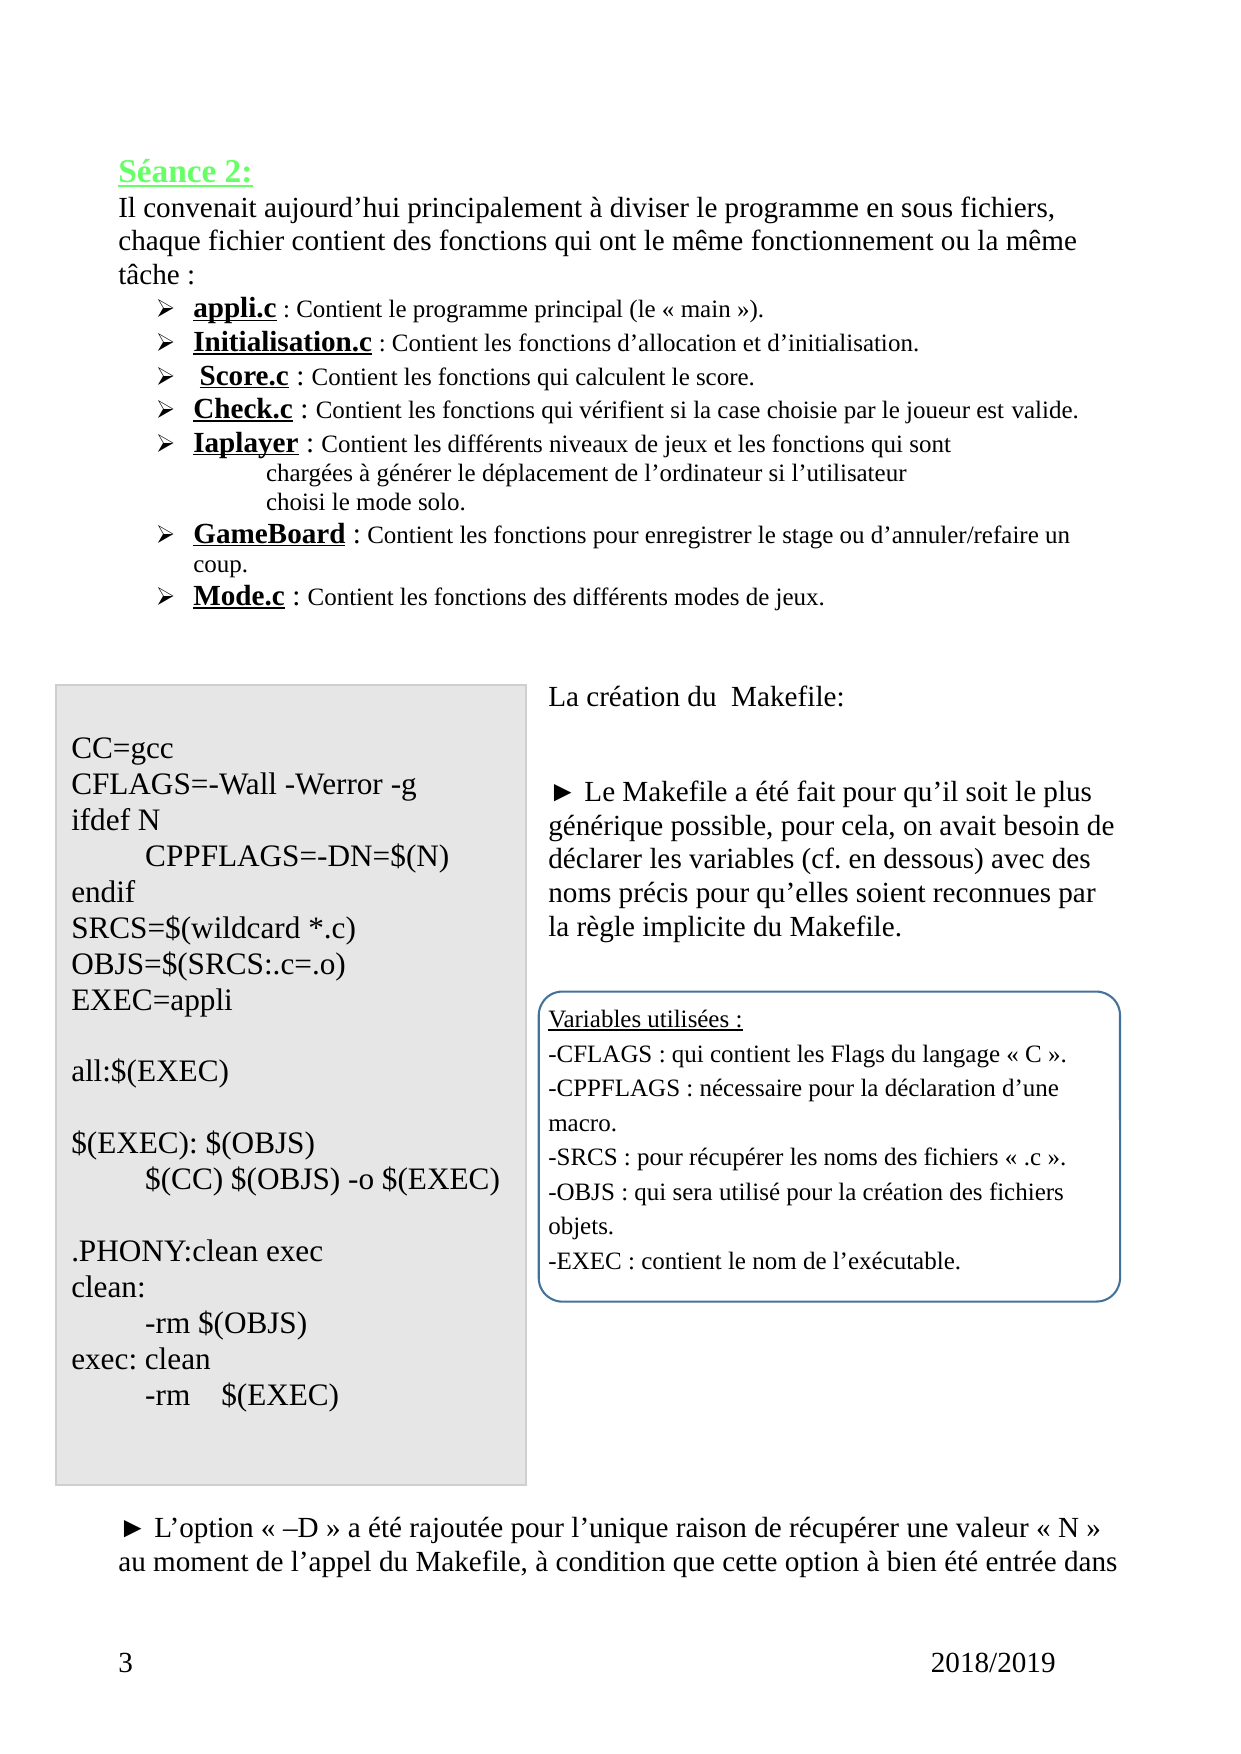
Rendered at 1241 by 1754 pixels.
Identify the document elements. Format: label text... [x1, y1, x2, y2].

text -CFLAGS : qui contient les Flags du langage « C ». [540, 1039, 1118, 1068]
list Check.c : Contient les fonctions qui vérifient si la case choisie par le joueur est valide. [156, 391, 1122, 425]
text -EXEC : contient le nom de l’exécutable. [540, 1246, 1119, 1275]
text Variables utilisées : [540, 1004, 1118, 1033]
text ► Le Makefile a été fait pour qu’il soit le plus générique possible, pour cela, on avait besoin de déclarer les variables (cf. en dessous) avec des noms précis pour qu’elles soient reconnues par la règle implicite du Makefile. [527, 774, 1122, 942]
list Iaplayer : Contient les différents niveaux de jeux et les fonctions qui sont chargées à générer le déplacement de l’ordinateur si l’utilisateur choisi le mode solo. [156, 425, 1122, 516]
text -SRCS : pour récupérer les noms des fichiers « .c ». [540, 1142, 1119, 1171]
list Score.c : Contient les fonctions qui calculent le score. [156, 358, 1122, 391]
text ► L’option « –D » a été rajoutée pour l’unique raison de récupérer une valeur « N » au moment de l’appel du Makefile, à condition que cette option à bien été entrée dans [118, 1510, 1122, 1577]
text Séance 2: [118, 152, 1122, 190]
list appli.c : Contient le programme principal (le « main »). [156, 291, 1122, 324]
list Initialisation.c : Contient les fonctions d’allocation et d’initialisation. [156, 324, 1122, 358]
text La création du Makefile: [118, 679, 1122, 712]
text Il convenait aujourd’hui principalement à diviser le programme en sous fichiers, chaque fichier contient des fonctions qui ont le même fonctionnement ou la même tâche : [118, 190, 1122, 291]
text -CPPFLAGS : nécessaire pour la déclaration d’une macro. [540, 1073, 1119, 1137]
text -OBJS : qui sera utilisé pour la création des fichiers objets. [540, 1177, 1119, 1240]
list GameBoard : Contient les fonctions pour enregistrer le stage ou d’annuler/refaire un coup. [156, 516, 1122, 578]
list Mode.c : Contient les fonctions des différents modes de jeux. [156, 578, 1122, 612]
